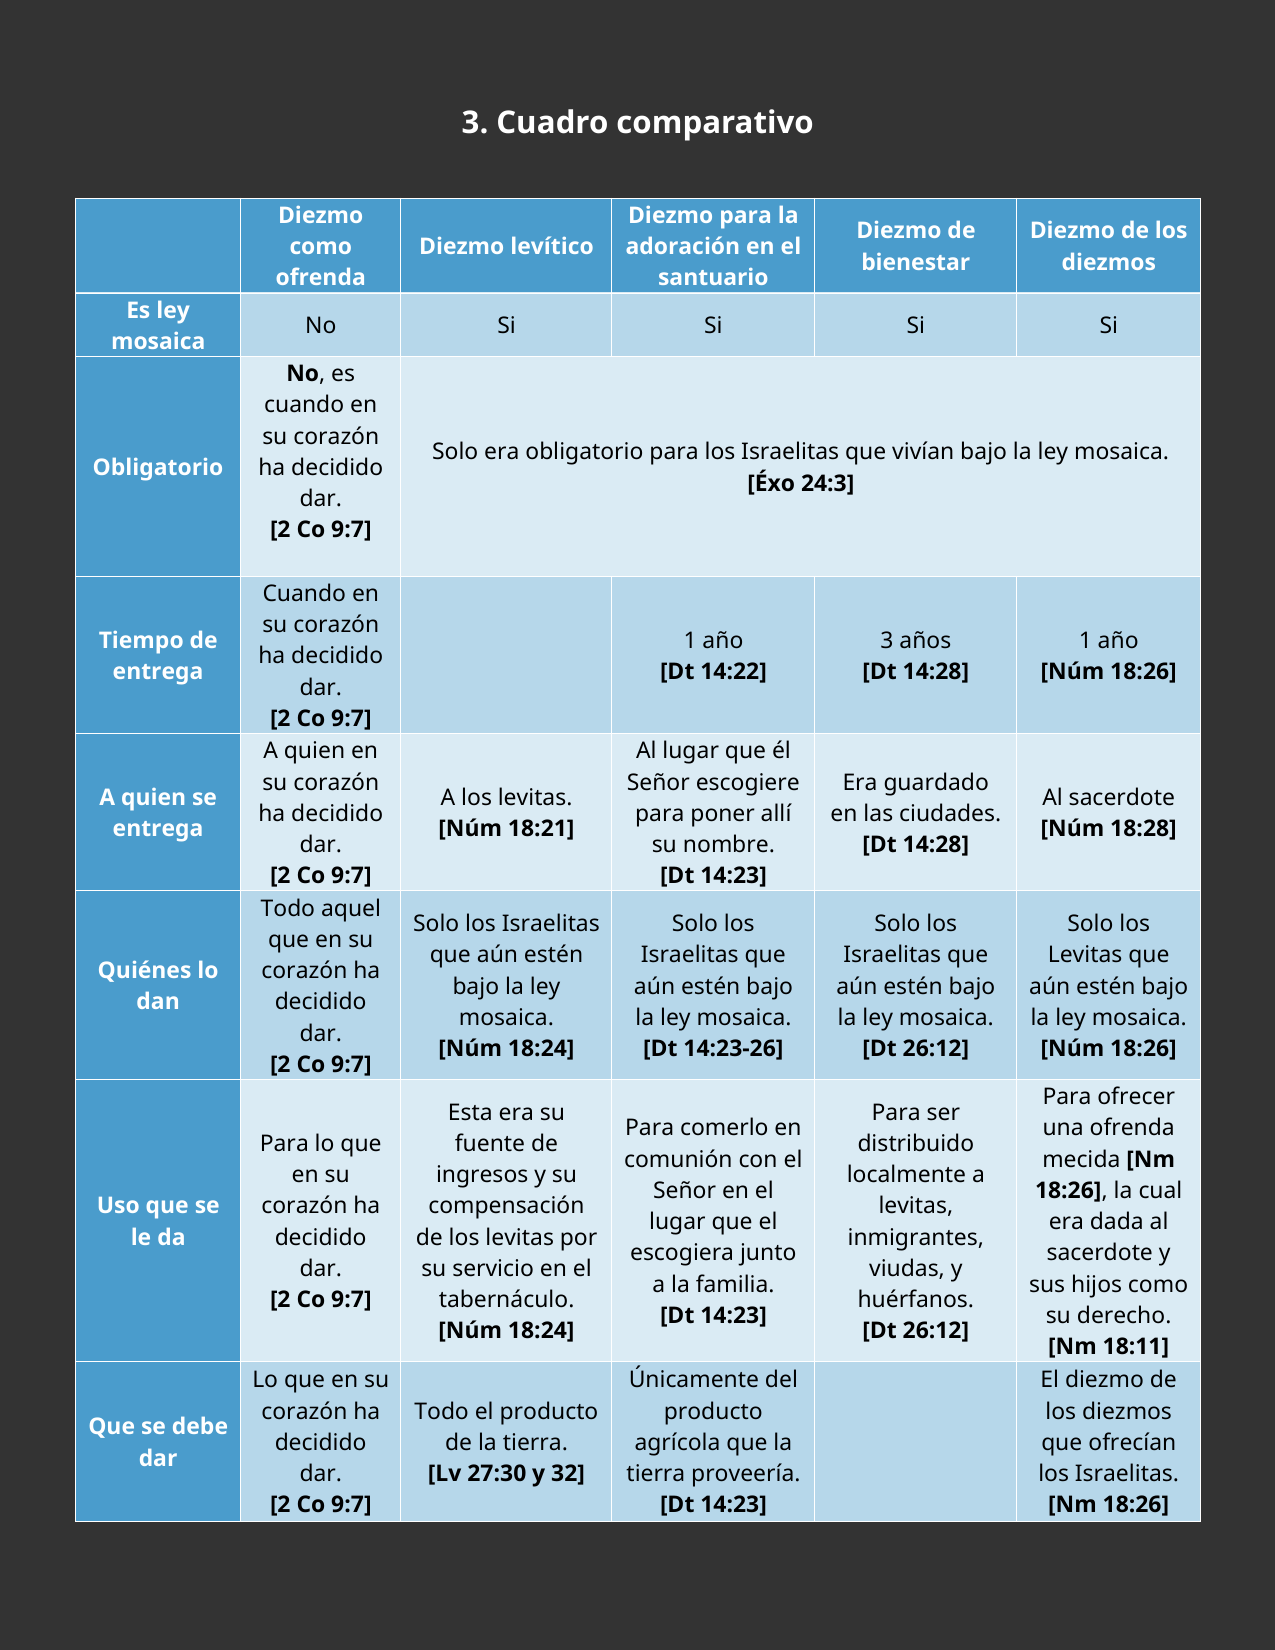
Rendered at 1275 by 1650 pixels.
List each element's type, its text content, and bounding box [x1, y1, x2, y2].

table_cell Solo los Levitas que aún estén bajo la ley mosaica. [Núm 18:26] [1017, 891, 1200, 1079]
table_cell 1 año [Dt 14:22] [612, 577, 814, 733]
table_cell Al lugar que él Señor escogiere para poner allí su nombre. [Dt 14:23] [612, 734, 814, 890]
table_cell Solo los Israelitas que aún estén bajo la ley mosaica. [Dt 14:23-26] [612, 891, 814, 1079]
table_cell Esta era su fuente de ingresos y su compensación de los levitas por su servicio en el tabernáculo. [Núm 18:24] [401, 1080, 611, 1361]
table_cell Solo era obligatorio para los Israelitas que vivían bajo la ley mosaica. [Éxo 24:3] [401, 357, 1200, 576]
table_header Diezmo de los diezmos [1017, 199, 1200, 292]
table_cell Es ley mosaica [76, 294, 240, 356]
table_cell A quien en su corazón ha decidido dar. [2 Co 9:7] [241, 734, 400, 890]
table_cell Para lo que en su corazón ha decidido dar. [2 Co 9:7] [241, 1080, 400, 1361]
table_cell Obligatorio [76, 357, 240, 576]
table_cell Todo el producto de la tierra. [Lv 27:30 y 32] [401, 1362, 611, 1521]
subtitle Cuadro comparativo [75, 100, 1200, 143]
table_cell Si [1017, 294, 1200, 356]
table_cell Que se debe dar [76, 1362, 240, 1521]
table_cell Si [815, 294, 1016, 356]
table_cell A los levitas. [Núm 18:21] [401, 734, 611, 890]
table_header Diezmo como ofrenda [241, 199, 400, 292]
table_cell Para comerlo en comunión con el Señor en el lugar que el escogiera junto a la familia. [Dt 14:23] [612, 1080, 814, 1361]
table_cell [815, 1362, 1016, 1521]
table_cell Para ser distribuido localmente a levitas, inmigrantes, viudas, y huérfanos. [Dt 26:12] [815, 1080, 1016, 1361]
table_cell Al sacerdote [Núm 18:28] [1017, 734, 1200, 890]
table_cell Lo que en su corazón ha decidido dar. [2 Co 9:7] [241, 1362, 400, 1521]
table_cell Tiempo de entrega [76, 577, 240, 733]
table_cell El diezmo de los diezmos que ofrecían los Israelitas. [Nm 18:26] [1017, 1362, 1200, 1521]
table_cell Únicamente del producto agrícola que la tierra proveería. [Dt 14:23] [612, 1362, 814, 1521]
table_cell Si [401, 294, 611, 356]
table_cell 1 año [Núm 18:26] [1017, 577, 1200, 733]
table_cell Todo aquel que en su corazón ha decidido dar. [2 Co 9:7] [241, 891, 400, 1079]
table_cell No [241, 294, 400, 356]
table_header [76, 199, 240, 292]
table_cell Solo los Israelitas que aún estén bajo la ley mosaica. [Núm 18:24] [401, 891, 611, 1079]
table_cell Cuando en su corazón ha decidido dar. [2 Co 9:7] [241, 577, 400, 733]
table_cell Si [612, 294, 814, 356]
table_header Diezmo levítico [401, 199, 611, 292]
table_cell 3 años [Dt 14:28] [815, 577, 1016, 733]
table_cell Era guardado en las ciudades. [Dt 14:28] [815, 734, 1016, 890]
table_header Diezmo para la adoración en el santuario [612, 199, 814, 292]
table_cell Quiénes lo dan [76, 891, 240, 1079]
table_cell A quien se entrega [76, 734, 240, 890]
table_cell [401, 577, 611, 733]
table_cell Solo los Israelitas que aún estén bajo la ley mosaica. [Dt 26:12] [815, 891, 1016, 1079]
table_cell Para ofrecer una ofrenda mecida [Nm 18:26], la cual era dada al sacerdote y sus hijos como su derecho. [Nm 18:11] [1017, 1080, 1200, 1361]
table_cell Uso que se le da [76, 1080, 240, 1361]
table_cell No, es cuando en su corazón ha decidido dar. [2 Co 9:7] [241, 357, 400, 576]
table_header Diezmo de bienestar [815, 199, 1016, 292]
